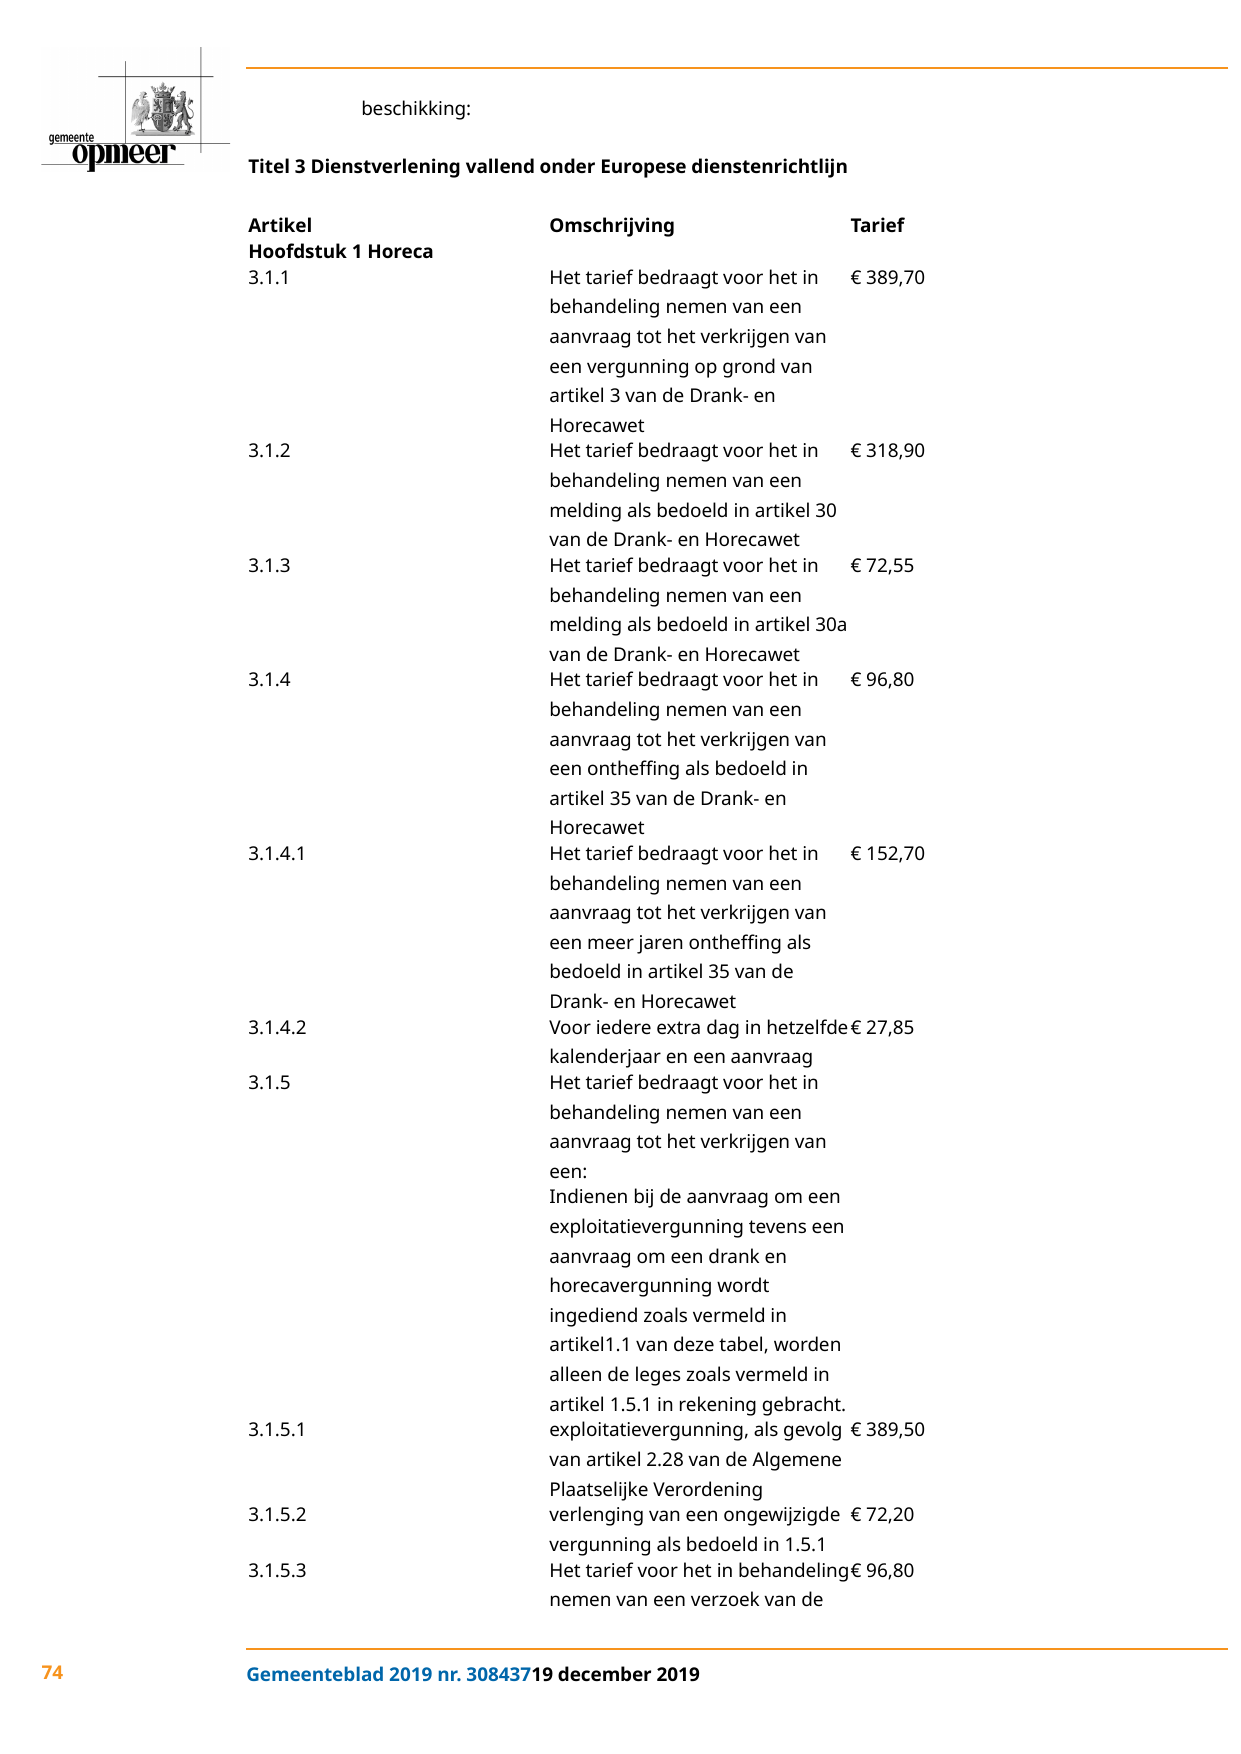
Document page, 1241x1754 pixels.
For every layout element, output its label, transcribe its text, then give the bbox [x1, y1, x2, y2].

table_cell [587, 95, 700, 121]
table_cell Het tarief bedraagt voor het in behandeling nemen van een aanvraag tot het verkrijgen van een vergunning op grond van artikel 3 van de Drank- en Horecawet [549, 264, 850, 438]
table_cell [474, 95, 587, 121]
table_cell 3.1.4.2 [248, 1014, 549, 1069]
table_cell 3.1.5 [248, 1069, 549, 1184]
table_cell Indienen bij de aanvraag om een exploitatievergunning tevens een aanvraag om een drank en horecavergunning wordt ingediend zoals vermeld in artikel1.1 van deze tabel, worden alleen de leges zoals vermeld in artikel 1.5.1 in rekening gebracht. [549, 1184, 850, 1417]
table_cell [248, 95, 361, 121]
table_cell Het tarief bedraagt voor het in behandeling nemen van een melding als bedoeld in artikel 30 van de Drank- en Horecawet [549, 438, 850, 552]
table_cell 3.1.1 [248, 264, 549, 438]
table_cell € 72,55 [850, 552, 1152, 667]
table_cell € 96,80 [850, 1557, 1152, 1612]
table_header Artikel [248, 213, 549, 238]
table_cell Het tarief voor het in behandeling nemen van een verzoek van de [549, 1557, 850, 1612]
table_cell exploitatievergunning, als gevolg van artikel 2.28 van de Algemene Plaatselijke Verordening [549, 1417, 850, 1501]
picture [41, 47, 231, 172]
table_cell € 152,70 [850, 840, 1152, 1014]
table_cell Het tarief bedraagt voor het in behandeling nemen van een aanvraag tot het verkrijgen van een: [549, 1069, 850, 1184]
table_header Tarief [850, 213, 1152, 238]
table_cell 3.1.5.3 [248, 1557, 549, 1612]
table_cell 3.1.4.1 [248, 840, 549, 1014]
table_cell 3.1.5.1 [248, 1417, 549, 1501]
table_cell € 389,50 [850, 1417, 1152, 1501]
table_cell [850, 1184, 1152, 1417]
table_cell 3.1.3 [248, 552, 549, 667]
table_cell verlenging van een ongewijzigde vergunning als bedoeld in 1.5.1 [549, 1501, 850, 1557]
table_cell Het tarief bedraagt voor het in behandeling nemen van een aanvraag tot het verkrijgen van een ontheffing als bedoeld in artikel 35 van de Drank- en Horecawet [549, 667, 850, 840]
table_header Omschrijving [549, 213, 850, 238]
table_cell [248, 1184, 549, 1417]
table_cell Het tarief bedraagt voor het in behandeling nemen van een aanvraag tot het verkrijgen van een meer jaren ontheffing als bedoeld in artikel 35 van de Drank- en Horecawet [549, 840, 850, 1014]
text Titel 3 Dienstverlening vallend onder Europese dienstenrichtlijn [248, 153, 1152, 179]
table_cell 3.1.4 [248, 667, 549, 840]
table_cell € 72,20 [850, 1501, 1152, 1557]
table_cell € 96,80 [850, 667, 1152, 840]
table_cell Voor iedere extra dag in hetzelfde kalenderjaar en een aanvraag [549, 1014, 850, 1069]
table_cell Hoofdstuk 1 Horeca [248, 238, 1152, 264]
table_cell 3.1.5.2 [248, 1501, 549, 1557]
table_cell € 318,90 [850, 438, 1152, 552]
table_cell [850, 1069, 1152, 1184]
table_cell 3.1.2 [248, 438, 549, 552]
table_cell € 389,70 [850, 264, 1152, 438]
table_cell Het tarief bedraagt voor het in behandeling nemen van een melding als bedoeld in artikel 30a van de Drank- en Horecawet [549, 552, 850, 667]
table_cell beschikking: [361, 95, 474, 121]
table_cell € 27,85 [850, 1014, 1152, 1069]
